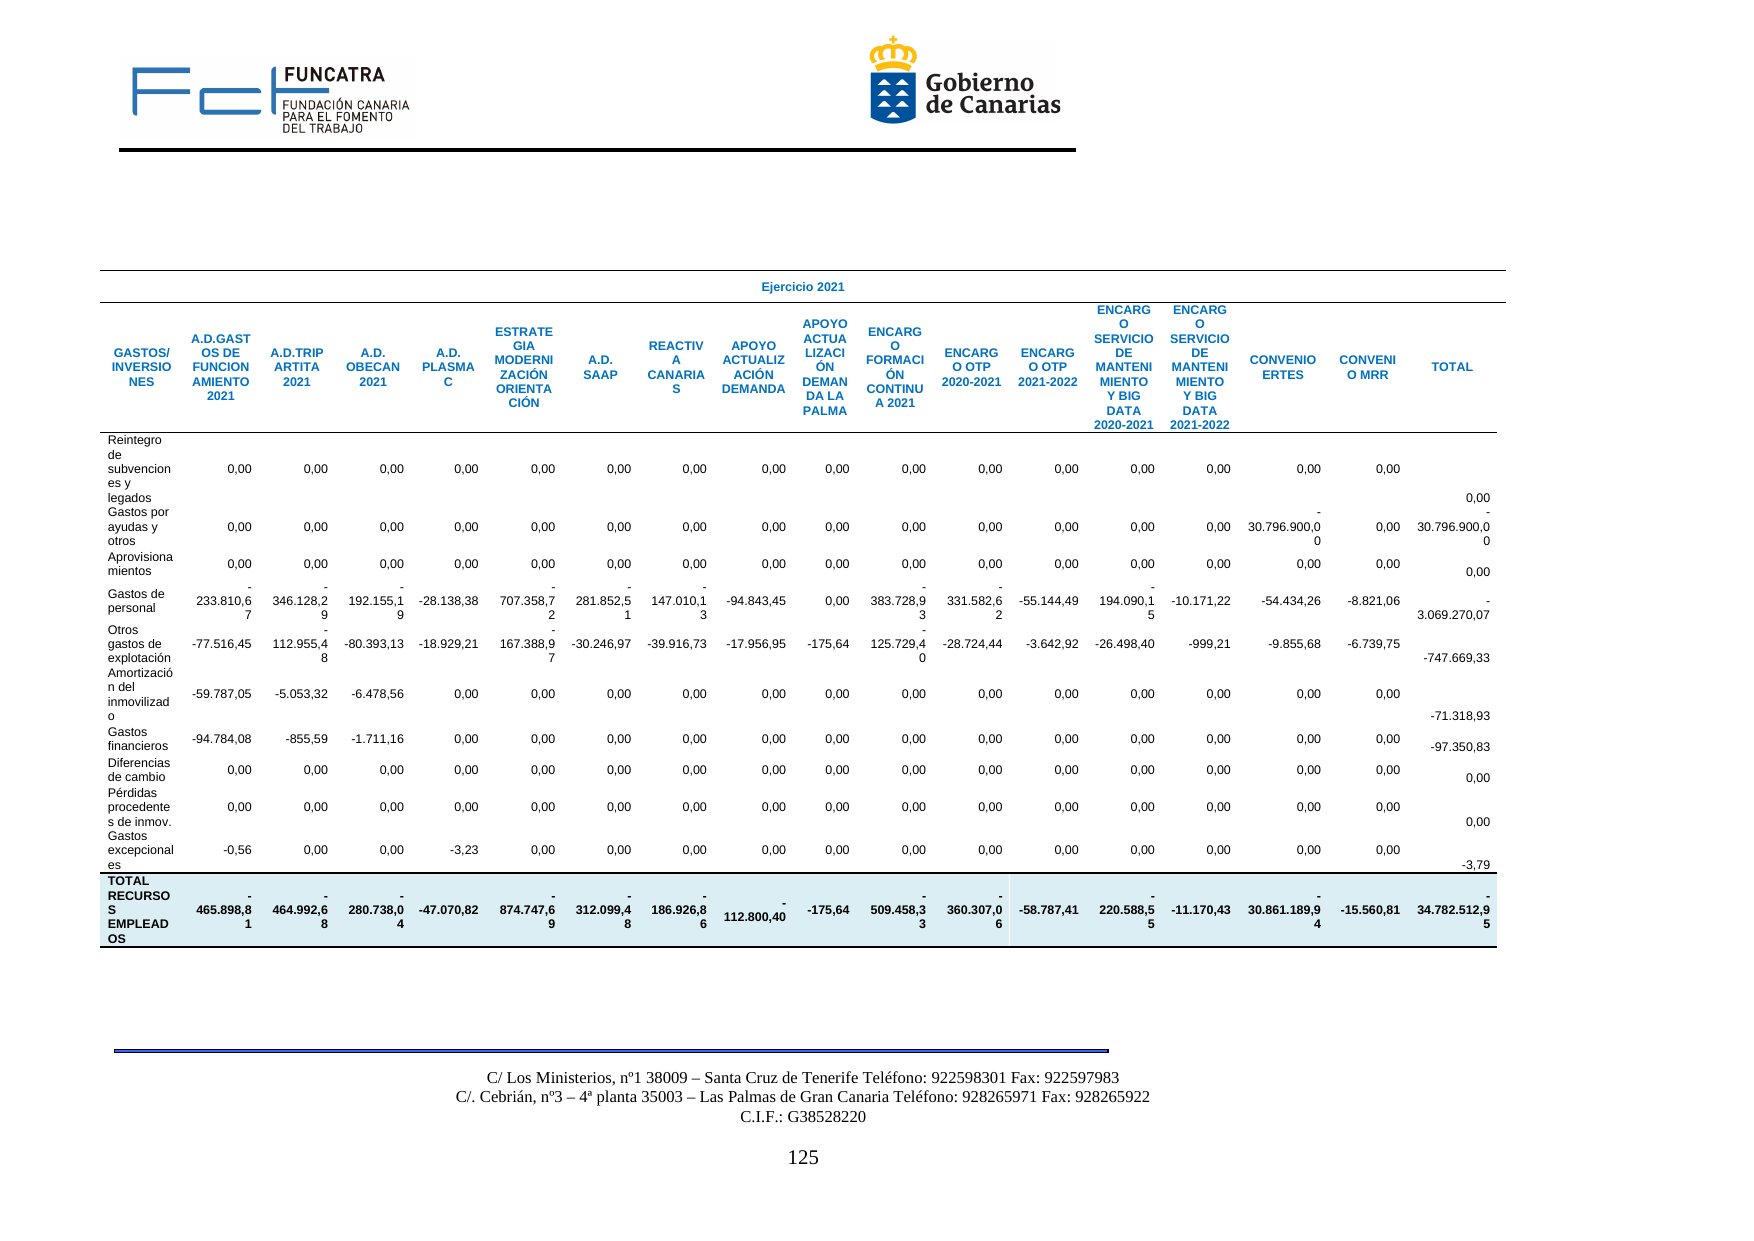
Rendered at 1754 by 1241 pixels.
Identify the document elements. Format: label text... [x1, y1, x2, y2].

table_cell 0,00 [793, 666, 857, 723]
table_cell 0,00 [1407, 786, 1497, 829]
table_cell Aprovisionamientos [100, 548, 183, 579]
table_cell ESTRATEGIA MODERNIZACIÓN ORIENTACIÓN [486, 303, 562, 432]
table_cell -58.787,41 [1010, 874, 1086, 946]
table_cell A.D.GASTOS DE FUNCIONAMIENTO 2021 [183, 303, 259, 432]
table_cell 0,00 [259, 548, 335, 579]
table_cell Gastos excepcionales [100, 829, 183, 872]
table_cell 0,00 [486, 723, 562, 754]
table_cell [1497, 579, 1506, 622]
table_cell 0,00 [1010, 548, 1086, 579]
table_cell TOTAL RECURSOS EMPLEADOS [100, 874, 183, 946]
table_cell -194.090,15 [1086, 579, 1162, 622]
table_cell -175,64 [793, 623, 857, 666]
table_cell 0,00 [1086, 754, 1162, 786]
table_cell 0,00 [714, 754, 793, 786]
table_cell -28.724,44 [933, 623, 1009, 666]
table_cell 0,00 [259, 433, 335, 505]
table_cell 0,00 [562, 786, 638, 829]
table_cell 0,00 [1238, 433, 1328, 505]
table_cell 0,00 [183, 505, 259, 548]
table_cell 0,00 [411, 548, 486, 579]
table_cell -55.144,49 [1010, 579, 1086, 622]
table_cell -383.728,93 [857, 579, 933, 622]
table_cell A.D. OBECAN 2021 [335, 303, 411, 432]
table_cell CONVENIO ERTES [1238, 303, 1328, 432]
table_cell TOTAL [1407, 303, 1497, 432]
table_cell Gastos por ayudas y otros [100, 505, 183, 548]
table_cell 0,00 [1010, 786, 1086, 829]
table_cell 0,00 [793, 505, 857, 548]
table_cell [1497, 666, 1506, 723]
table_cell 0,00 [183, 548, 259, 579]
table_cell -3,23 [411, 829, 486, 872]
table_cell 0,00 [1162, 829, 1238, 872]
table_cell [1497, 505, 1506, 548]
table_cell -28.138,38 [411, 579, 486, 622]
table_cell -30.796.900,00 [1407, 505, 1497, 548]
table_cell 0,00 [1162, 433, 1238, 505]
table_cell 0,00 [411, 666, 486, 723]
table_cell 0,00 [933, 723, 1009, 754]
table_cell 0,00 [857, 433, 933, 505]
table_cell 0,00 [1010, 433, 1086, 505]
table_cell Diferencias de cambio [100, 754, 183, 786]
table_cell -30.246,97 [562, 623, 638, 666]
table_cell -6.478,56 [335, 666, 411, 723]
table_cell Pérdidas procedentes de inmov. [100, 786, 183, 829]
table_cell 0,00 [1328, 723, 1407, 754]
table_cell 0,00 [1162, 666, 1238, 723]
table_cell -47.070,82 [411, 874, 486, 946]
table_cell -8.821,06 [1328, 579, 1407, 622]
table_cell 0,00 [1086, 433, 1162, 505]
table_cell -1.711,16 [335, 723, 411, 754]
table_cell Gastos de personal [100, 579, 183, 622]
table_cell -509.458,33 [857, 874, 933, 946]
table_cell [1497, 723, 1506, 754]
table_cell 0,00 [411, 723, 486, 754]
table_cell 0,00 [562, 754, 638, 786]
table_cell 0,00 [1238, 723, 1328, 754]
table_cell 0,00 [486, 433, 562, 505]
table_cell 0,00 [1010, 829, 1086, 872]
table_cell 0,00 [1328, 548, 1407, 579]
table_cell 0,00 [411, 433, 486, 505]
table_cell 0,00 [793, 754, 857, 786]
table_cell -59.787,05 [183, 666, 259, 723]
table_cell -167.388,97 [486, 623, 562, 666]
table_cell 0,00 [857, 786, 933, 829]
table_cell 0,00 [562, 829, 638, 872]
table_cell 0,00 [1238, 829, 1328, 872]
table_cell 0,00 [1238, 754, 1328, 786]
table_cell 0,00 [486, 548, 562, 579]
table_cell -39.916,73 [638, 623, 714, 666]
table_cell -71.318,93 [1407, 666, 1497, 723]
table_cell -77.516,45 [183, 623, 259, 666]
table_cell 0,00 [1328, 505, 1407, 548]
table_cell -11.170,43 [1162, 874, 1238, 946]
table_cell 0,00 [638, 666, 714, 723]
table_cell 0,00 [562, 433, 638, 505]
table_cell 0,00 [793, 548, 857, 579]
table_cell ENCARGO FORMACIÓN CONTINUA 2021 [857, 303, 933, 432]
table_cell -346.128,29 [259, 579, 335, 622]
table_cell 0,00 [638, 505, 714, 548]
table_cell 0,00 [1086, 723, 1162, 754]
table_cell 0,00 [335, 548, 411, 579]
table_cell 0,00 [1407, 754, 1497, 786]
table_cell 0,00 [857, 666, 933, 723]
table_cell -0,56 [183, 829, 259, 872]
table_cell -80.393,13 [335, 623, 411, 666]
table_cell 0,00 [411, 754, 486, 786]
table_cell A.D.TRIPARTITA 2021 [259, 303, 335, 432]
table_cell A.D. PLASMAC [411, 303, 486, 432]
table_cell -112.800,40 [714, 874, 793, 946]
table_cell -999,21 [1162, 623, 1238, 666]
table_cell 0,00 [793, 433, 857, 505]
table_cell 0,00 [259, 829, 335, 872]
table_cell 0,00 [183, 786, 259, 829]
table_cell -26.498,40 [1086, 623, 1162, 666]
table_cell 0,00 [1162, 548, 1238, 579]
table_cell -6.739,75 [1328, 623, 1407, 666]
table_cell -465.898,81 [183, 874, 259, 946]
table_cell APOYO ACTUALIZACIÓN DEMANDA LA PALMA [793, 303, 857, 432]
table_cell 0,00 [259, 786, 335, 829]
picture [118, 57, 415, 138]
table_cell -3.069.270,07 [1407, 579, 1497, 622]
table_cell 0,00 [1086, 786, 1162, 829]
table_cell -9.855,68 [1238, 623, 1328, 666]
table_cell A.D. SAAP [562, 303, 638, 432]
table_cell GASTOS/INVERSIONES [100, 303, 183, 432]
table_cell 0,00 [793, 579, 857, 622]
table_cell [1497, 548, 1506, 579]
table_cell -147.010,13 [638, 579, 714, 622]
table_cell 0,00 [562, 723, 638, 754]
table_cell 0,00 [1010, 723, 1086, 754]
table_cell 0,00 [1407, 548, 1497, 579]
table_cell 0,00 [335, 433, 411, 505]
table_cell -233.810,67 [183, 579, 259, 622]
table_cell 0,00 [857, 754, 933, 786]
table_cell -3,79 [1407, 829, 1497, 872]
table_cell [1497, 754, 1506, 786]
table_cell [1497, 786, 1506, 829]
table_cell 0,00 [933, 505, 1009, 548]
table_cell 0,00 [1238, 786, 1328, 829]
table_cell 0,00 [933, 548, 1009, 579]
table_cell -125.729,40 [857, 623, 933, 666]
table_cell 0,00 [714, 786, 793, 829]
table_cell 0,00 [714, 666, 793, 723]
table_cell 0,00 [183, 433, 259, 505]
table_cell 0,00 [793, 786, 857, 829]
table_cell -30.796.900,00 [1238, 505, 1328, 548]
table_cell CONVENIO MRR [1328, 303, 1407, 432]
table_cell -220.588,55 [1086, 874, 1162, 946]
table_cell -331.582,62 [933, 579, 1009, 622]
table_cell 0,00 [1407, 433, 1497, 505]
table_cell 0,00 [335, 754, 411, 786]
table_cell 0,00 [1328, 666, 1407, 723]
table_cell 0,00 [857, 723, 933, 754]
table_header Ejercicio 2021 [100, 271, 1506, 302]
table_cell 0,00 [933, 433, 1009, 505]
table_cell 0,00 [714, 548, 793, 579]
table_cell [1497, 303, 1506, 432]
picture [869, 35, 1061, 124]
table_cell 0,00 [857, 505, 933, 548]
table_cell 0,00 [1086, 666, 1162, 723]
table_cell 0,00 [1328, 754, 1407, 786]
table_cell 0,00 [714, 723, 793, 754]
table_cell -280.738,04 [335, 874, 411, 946]
table_cell -707.358,72 [486, 579, 562, 622]
table_cell 0,00 [933, 666, 1009, 723]
table_cell -186.926,86 [638, 874, 714, 946]
table_cell 0,00 [793, 829, 857, 872]
table_cell 0,00 [857, 548, 933, 579]
table_cell -94.843,45 [714, 579, 793, 622]
table_cell 0,00 [638, 548, 714, 579]
table_cell ENCARGO SERVICIO DE MANTENIMIENTO Y BIG DATA 2020-2021 [1086, 303, 1162, 432]
table_cell -855,59 [259, 723, 335, 754]
table_cell ENCARGO OTP 2020-2021 [933, 303, 1009, 432]
table_cell -874.747,69 [486, 874, 562, 946]
table_cell [1497, 829, 1506, 872]
table_cell 0,00 [1086, 829, 1162, 872]
table_cell -18.929,21 [411, 623, 486, 666]
table_cell -17.956,95 [714, 623, 793, 666]
table_cell 0,00 [411, 786, 486, 829]
table_cell Reintegro de subvenciones y legados [100, 433, 183, 505]
table_cell [1497, 432, 1506, 505]
table_cell 0,00 [1328, 829, 1407, 872]
table_cell Amortización del inmovilizado [100, 666, 183, 723]
table_cell -192.155,19 [335, 579, 411, 622]
table_cell 0,00 [1162, 754, 1238, 786]
table_cell -175,64 [793, 874, 857, 946]
table_cell 0,00 [1086, 548, 1162, 579]
table_cell 0,00 [638, 433, 714, 505]
table_cell -10.171,22 [1162, 579, 1238, 622]
table_cell 0,00 [714, 829, 793, 872]
table_cell 0,00 [259, 505, 335, 548]
table_cell -312.099,48 [562, 874, 638, 946]
table_cell 0,00 [486, 829, 562, 872]
table_cell -5.053,32 [259, 666, 335, 723]
table_cell -3.642,92 [1010, 623, 1086, 666]
table_cell -30.861.189,94 [1238, 874, 1328, 946]
table_cell 0,00 [486, 754, 562, 786]
table_cell 0,00 [714, 505, 793, 548]
table_cell 0,00 [1238, 666, 1328, 723]
table_cell 0,00 [562, 666, 638, 723]
table_cell -94.784,08 [183, 723, 259, 754]
table_cell 0,00 [1010, 754, 1086, 786]
table_cell 0,00 [183, 754, 259, 786]
table_cell 0,00 [714, 433, 793, 505]
table_cell ENCARGO SERVICIO DE MANTENIMIENTO Y BIG DATA 2021-2022 [1162, 303, 1238, 432]
table_cell -15.560,81 [1328, 874, 1407, 946]
table_cell 0,00 [335, 505, 411, 548]
table_cell 0,00 [1162, 505, 1238, 548]
table_cell REACTIVA CANARIAS [638, 303, 714, 432]
table_cell 0,00 [1162, 723, 1238, 754]
table_cell -281.852,51 [562, 579, 638, 622]
table_cell 0,00 [638, 786, 714, 829]
table_cell 0,00 [1238, 548, 1328, 579]
table_cell 0,00 [933, 786, 1009, 829]
table_cell 0,00 [562, 505, 638, 548]
table_cell 0,00 [1010, 505, 1086, 548]
table_cell 0,00 [933, 829, 1009, 872]
table_cell 0,00 [1328, 433, 1407, 505]
table_cell 0,00 [1162, 786, 1238, 829]
table_cell 0,00 [411, 505, 486, 548]
table_cell 0,00 [562, 548, 638, 579]
table_cell Gastos financieros [100, 723, 183, 754]
table_cell [1497, 623, 1506, 666]
table_cell 0,00 [933, 754, 1009, 786]
table_cell APOYO ACTUALIZACIÓN DEMANDA [714, 303, 793, 432]
table_cell 0,00 [335, 786, 411, 829]
table_cell 0,00 [1328, 786, 1407, 829]
table_cell 0,00 [793, 723, 857, 754]
table_cell 0,00 [1010, 666, 1086, 723]
table_cell 0,00 [486, 666, 562, 723]
table_cell -747.669,33 [1407, 623, 1497, 666]
table_cell -464.992,68 [259, 874, 335, 946]
table_cell Otros gastos de explotación [100, 623, 183, 666]
table_cell 0,00 [486, 505, 562, 548]
table_cell 0,00 [335, 829, 411, 872]
table_cell 0,00 [259, 754, 335, 786]
table_cell [1497, 872, 1506, 946]
table_cell -54.434,26 [1238, 579, 1328, 622]
table_cell 0,00 [638, 754, 714, 786]
table_cell ENCARGO OTP 2021-2022 [1010, 303, 1086, 432]
table_cell 0,00 [638, 829, 714, 872]
table_cell 0,00 [857, 829, 933, 872]
table_cell -97.350,83 [1407, 723, 1497, 754]
table_cell -112.955,48 [259, 623, 335, 666]
table_cell 0,00 [638, 723, 714, 754]
table_cell 0,00 [486, 786, 562, 829]
table_cell -34.782.512,95 [1407, 874, 1497, 946]
table_cell 0,00 [1086, 505, 1162, 548]
table_cell -360.307,06 [933, 874, 1009, 946]
